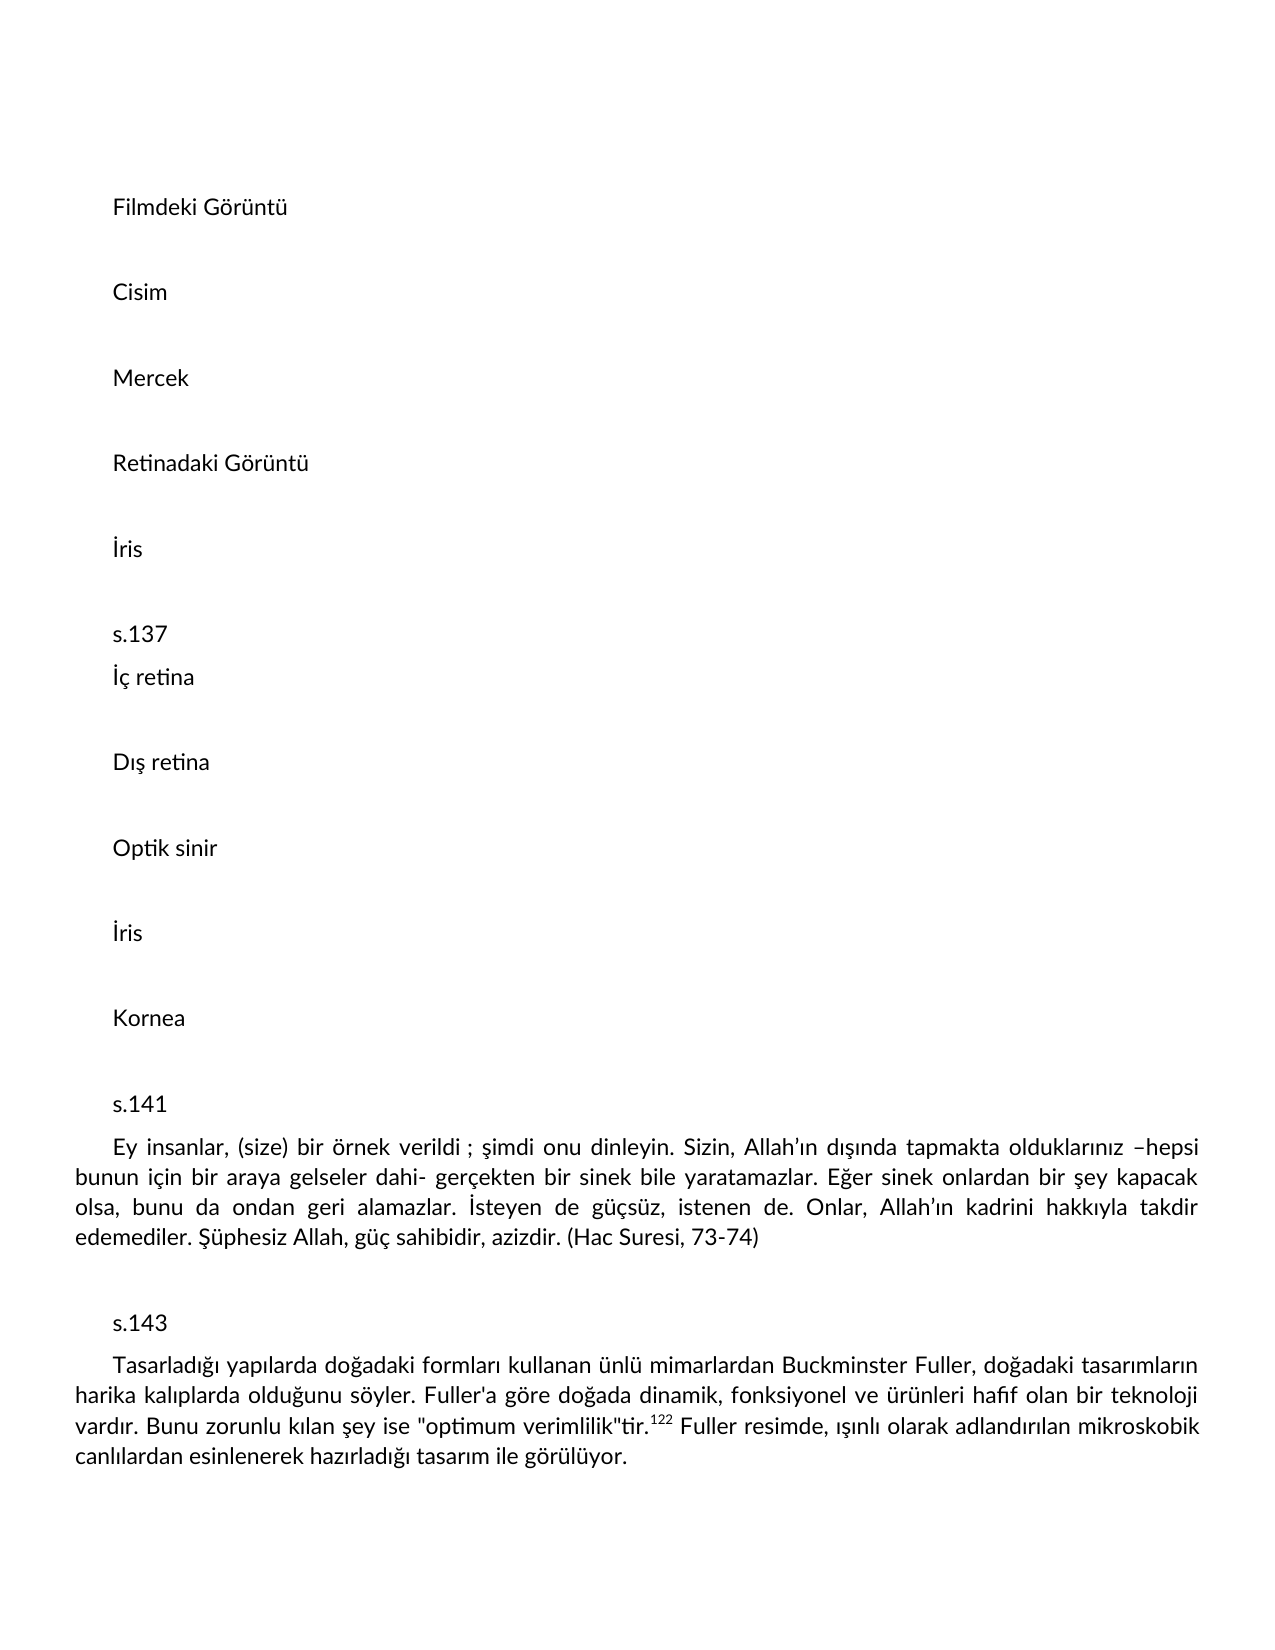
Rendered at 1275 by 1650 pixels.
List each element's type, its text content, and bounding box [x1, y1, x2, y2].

text s.141 [75, 1089, 1200, 1117]
text Tasarladığı yapılarda doğadaki formları kullanan ünlü mimarlardan Buckminster Fuller, doğadaki tasarımların harika kalıplarda olduğunu söyler. Fuller'a göre doğada dinamik, fonksiyonel ve ürünleri hafif olan bir teknoloji vardır. Bunu zorunlu kılan şey ise "optimum verimlilik"tir.122 Fuller resimde, ışınlı olarak adlandırılan mikroskobik canlılardan esinlenerek hazırladığı tasarım ile görülüyor. [75, 1351, 1200, 1469]
text Kornea [75, 1004, 1200, 1032]
text Ey insanlar, (size) bir örnek verildi ; şimdi onu dinleyin. Sizin, Allah’ın dışında tapmakta olduklarınız –hepsi bunun için bir araya gelseler dahi- gerçekten bir sinek bile yaratamazlar. Eğer sinek onlardan bir şey kapacak olsa, bunu da ondan geri alamazlar. İsteyen de güçsüz, istenen de. Onlar, Allah’ın kadrini hakkıyla takdir edemediler. Şüphesiz Allah, güç sahibidir, azizdir. (Hac Suresi, 73-74) [75, 1132, 1200, 1250]
text İris [75, 919, 1200, 946]
text Filmdeki Görüntü [75, 193, 1200, 220]
text Cisim [75, 278, 1200, 306]
text Mercek [75, 363, 1200, 391]
text Dış retina [75, 748, 1200, 775]
text s.143 [75, 1308, 1200, 1336]
text s.137 [75, 620, 1200, 647]
text İç retina [75, 662, 1200, 690]
text Optik sinir [75, 833, 1200, 861]
text Retinadaki Görüntü [75, 449, 1200, 476]
text İris [75, 534, 1200, 562]
